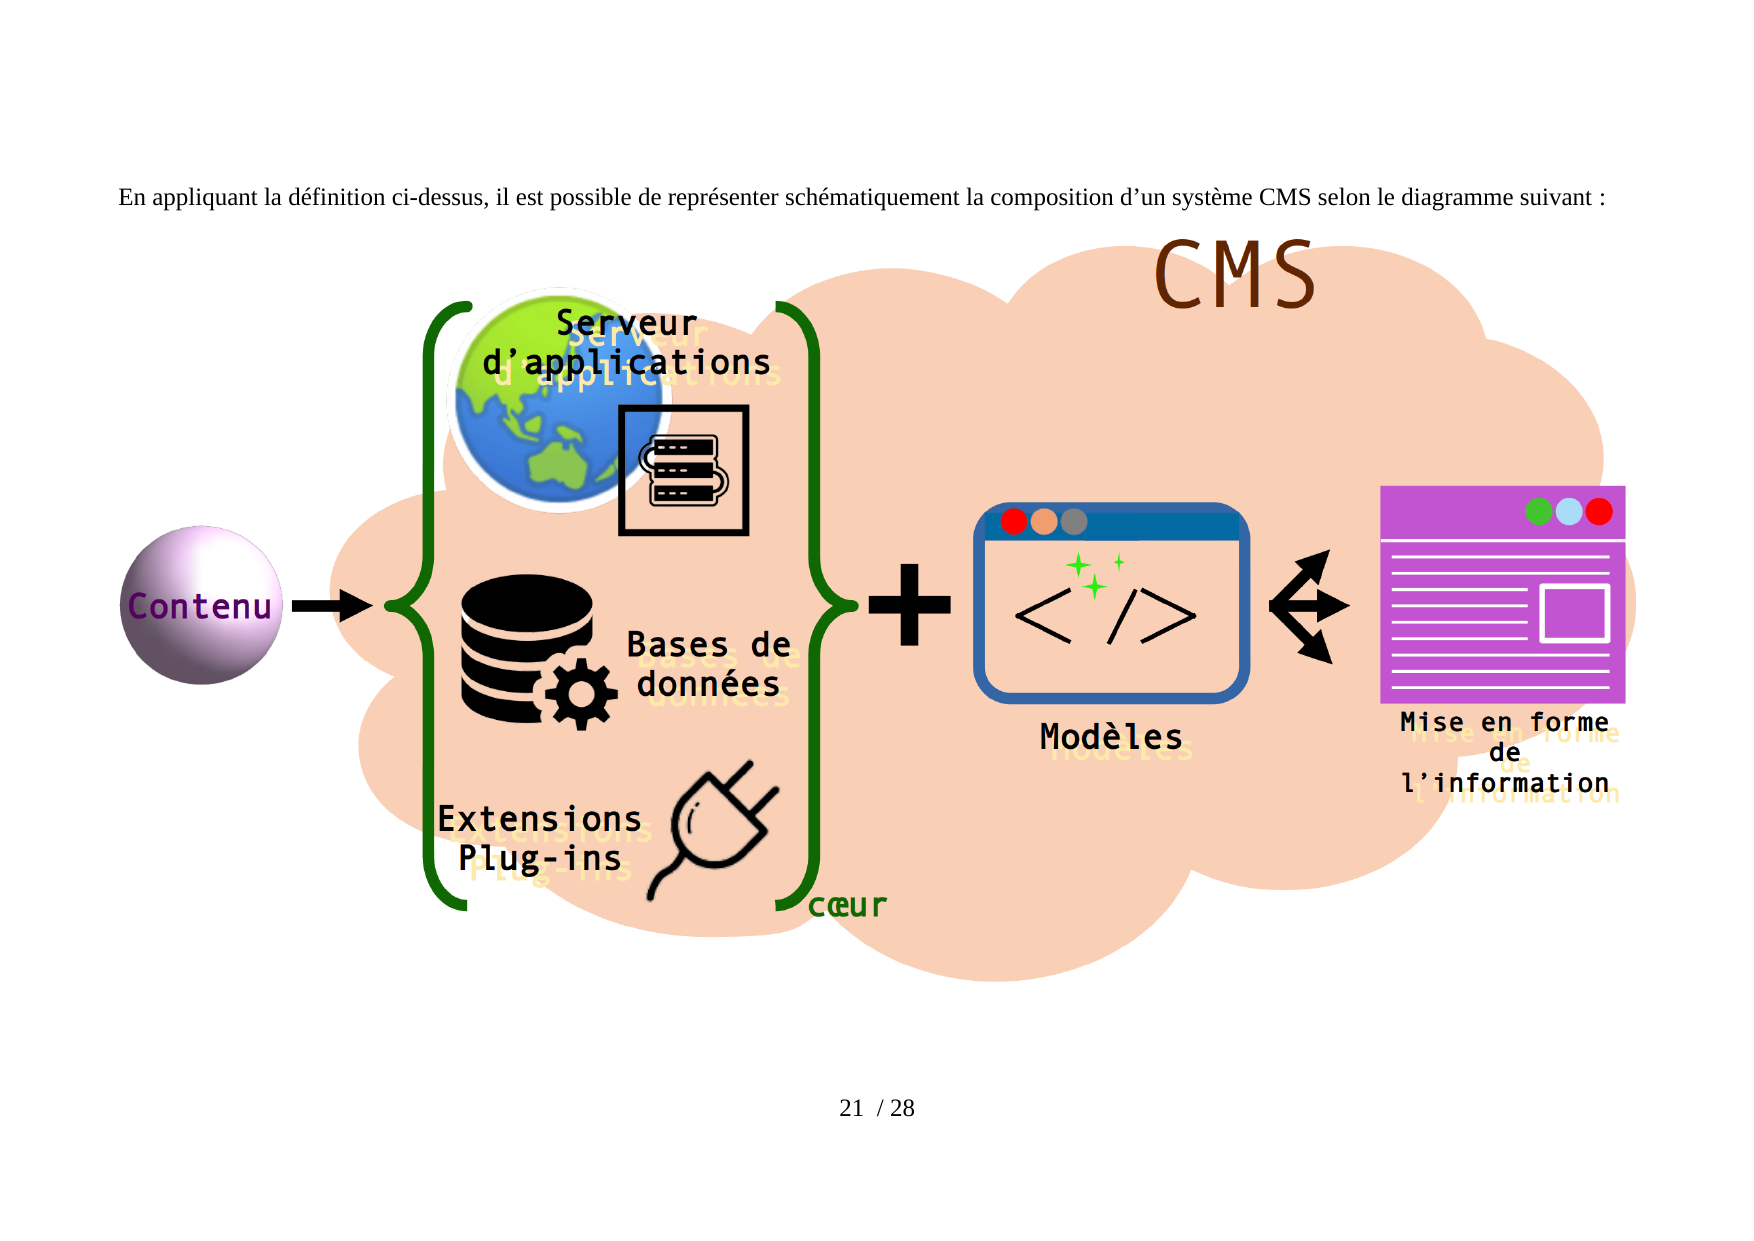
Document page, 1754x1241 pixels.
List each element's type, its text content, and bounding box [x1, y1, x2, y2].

text En appliquant la définition ci-dessus, il est possible de représenter schématiquement la composition d’un système CMS selon le diagramme suivant : [118, 182, 1636, 211]
picture [118, 227, 1636, 983]
